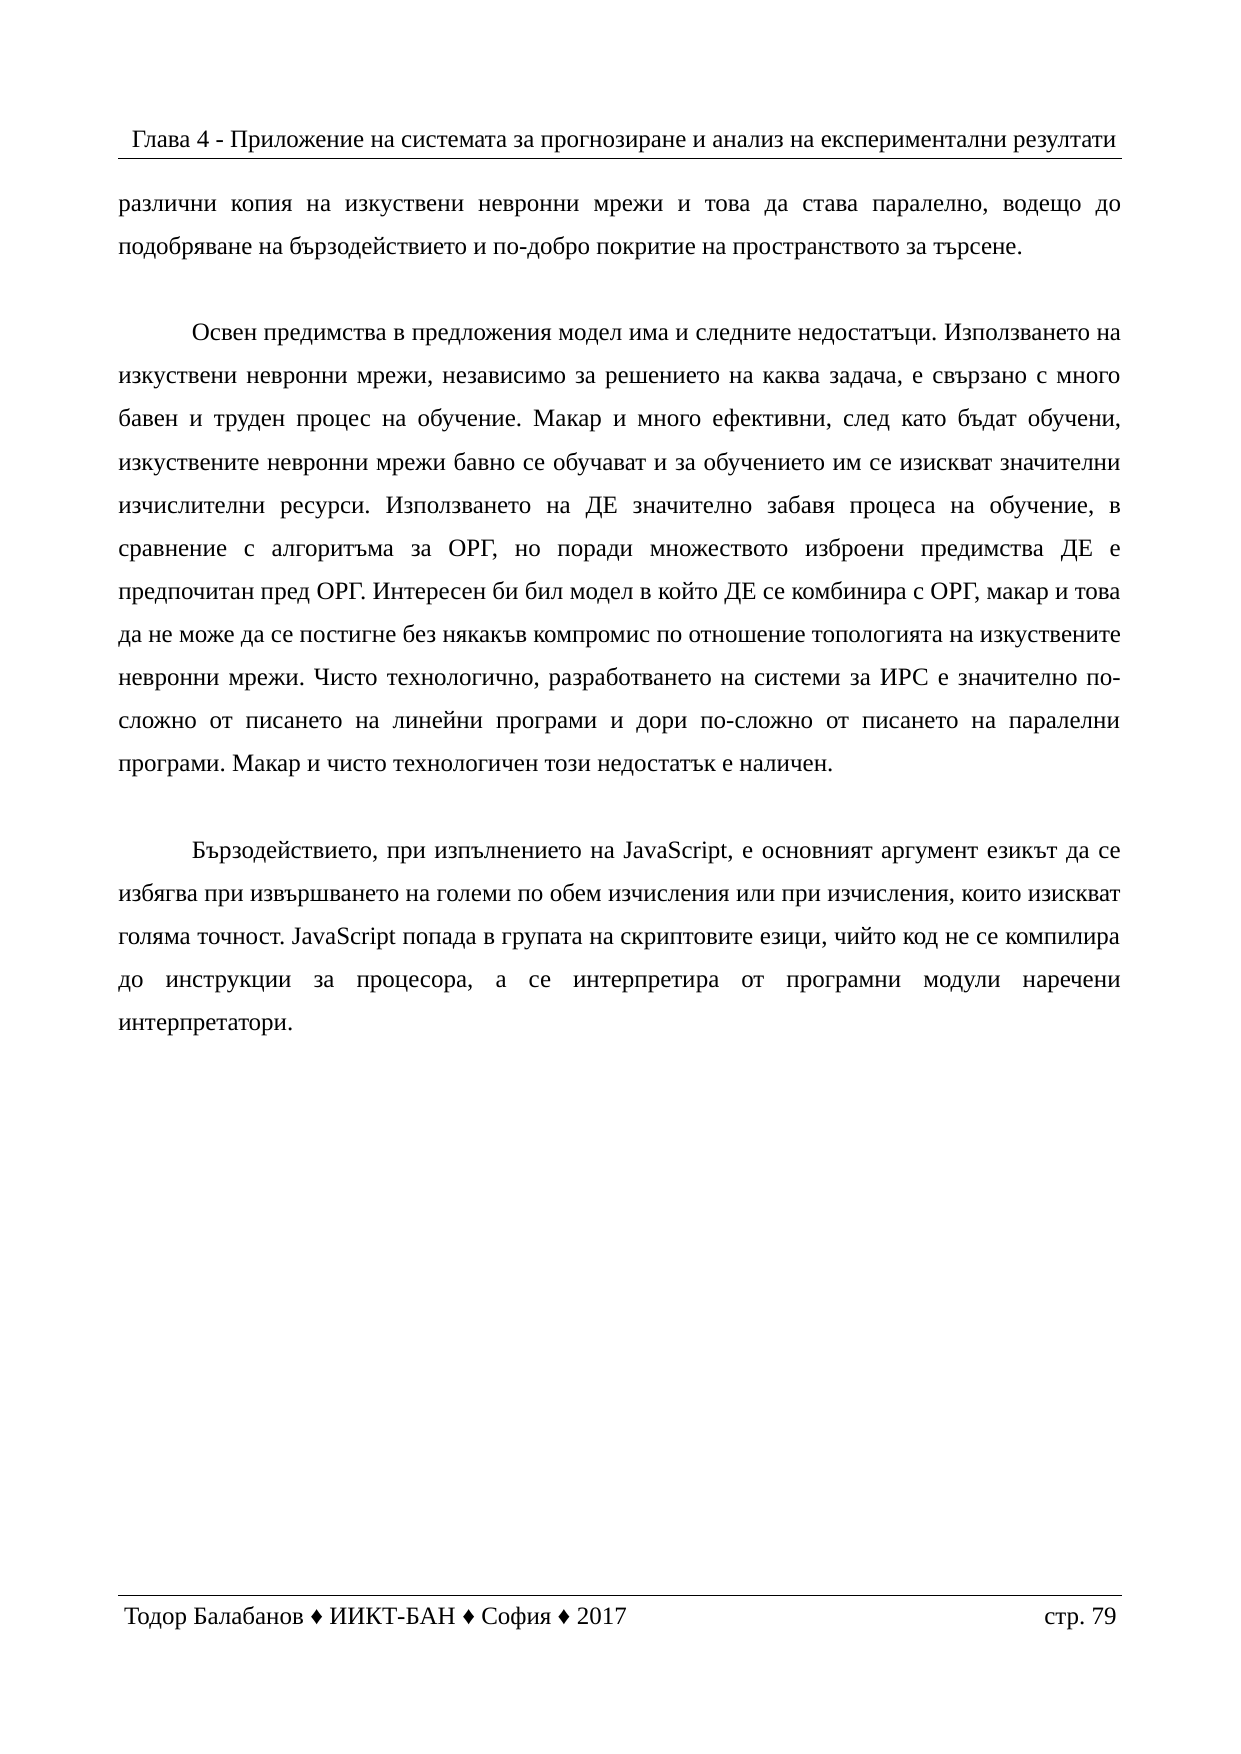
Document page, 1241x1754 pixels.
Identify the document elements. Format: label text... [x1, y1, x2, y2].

text Освен предимства в предложения модел има и следните недостатъци. Използването на изкуствени невронни мрежи, независимо за решението на каква задача, е свързано с много бавен и труден процес на обучение. Макар и много ефективни, след като бъдат обучени, изкуствените невронни мрежи бавно се обучават и за обучението им се изискват значителни изчислителни ресурси. Използването на ДЕ значително забавя процеса на обучение, в сравнение с алгоритъма за ОРГ, но поради множеството изброени предимства ДЕ е предпочитан пред ОРГ. Интересен би бил модел в който ДЕ се комбинира с ОРГ, макар и това да не може да се постигне без някакъв компромис по отношение топологията на изкуствените невронни мрежи. Чисто технологично, разработването на системи за ИРС е значително по-сложно от писането на линейни програми и дори по-сложно от писането на паралелни програми. Макар и чисто технологичен този недостатък е наличен. [118, 317, 1122, 777]
text различни копия на изкуствени невронни мрежи и това да става паралелно, водещо до подобряване на бързодействието и по-добро покритие на пространството за търсене. [118, 188, 1122, 260]
text Бързодействието, при изпълнението на JavaScript, е основният аргумент езикът да се избягва при извършването на големи по обем изчисления или при изчисления, които изискват голяма точност. JavaScript попада в групата на скриптовите езици, чийто код не се компилира до инструкции за процесора, а се интерпретира от програмни модули наречени интерпретатори. [118, 835, 1122, 1036]
